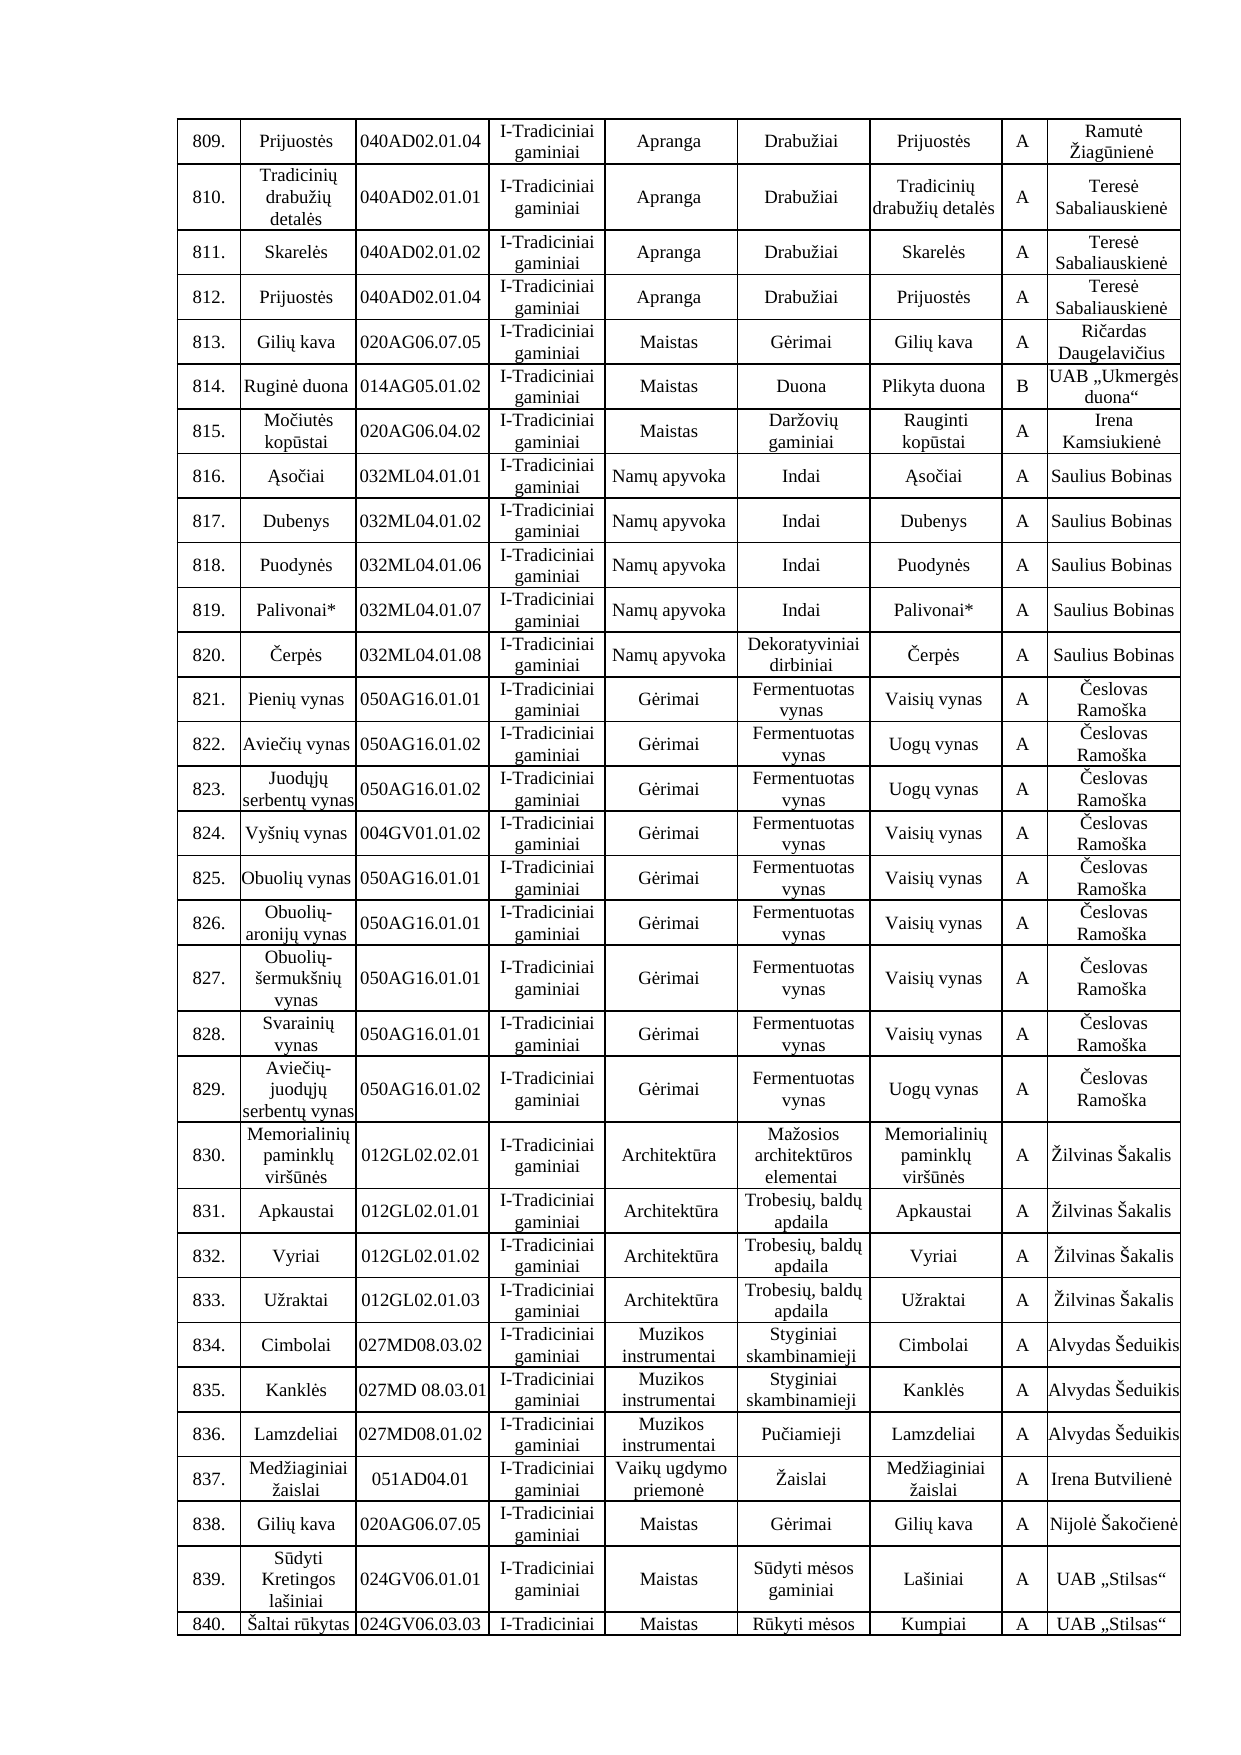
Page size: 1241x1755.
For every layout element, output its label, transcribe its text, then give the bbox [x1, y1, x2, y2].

table_cell Gėrimai [606, 678, 737, 721]
table_cell Apranga [606, 231, 737, 274]
table_cell I-Tradiciniai gaminiai [490, 543, 604, 587]
table_cell A [1003, 722, 1047, 765]
table_cell 004GV01.01.02 [357, 812, 488, 855]
table_cell Daržovių gaminiai [738, 410, 869, 452]
table_cell UAB „Ukmergės duona“ [1048, 365, 1180, 408]
table_cell Gėrimai [606, 901, 737, 944]
table_cell Svarainių vynas [241, 1012, 355, 1055]
table_cell Maistas [606, 410, 737, 452]
table_cell 833. [178, 1278, 240, 1322]
table_cell 024GV06.03.03 [357, 1613, 488, 1634]
table_cell Maistas [606, 320, 737, 363]
table_cell A [1003, 231, 1047, 274]
table_cell 051AD04.01 [357, 1457, 488, 1500]
table_cell Čerpės [871, 633, 1001, 676]
table_cell 040AD02.01.01 [357, 165, 488, 229]
table_cell Architektūra [606, 1234, 737, 1277]
table_cell A [1003, 1613, 1047, 1634]
table_cell I-Tradiciniai gaminiai [490, 365, 604, 408]
table_cell 012GL02.02.01 [357, 1123, 488, 1187]
table_cell 839. [178, 1547, 240, 1611]
table_cell I-Tradiciniai gaminiai [490, 1413, 604, 1456]
table_cell I-Tradiciniai gaminiai [490, 120, 604, 163]
table_cell Alvydas Šeduikis [1048, 1413, 1180, 1456]
table_cell UAB „Stilsas“ [1048, 1613, 1180, 1634]
table_cell A [1003, 1234, 1047, 1277]
table_cell Gėrimai [606, 1057, 737, 1121]
table_cell I-Tradiciniai gaminiai [490, 499, 604, 542]
table_cell A [1003, 767, 1047, 810]
table_cell 050AG16.01.01 [357, 1012, 488, 1055]
table_cell Vaikų ugdymo priemonė [606, 1457, 737, 1500]
table_cell Puodynės [871, 543, 1001, 587]
table_cell 050AG16.01.01 [357, 901, 488, 944]
table_cell 816. [178, 454, 240, 497]
table_cell I-Tradiciniai gaminiai [490, 165, 604, 229]
table_cell Fermentuotas vynas [738, 767, 869, 810]
table_cell 828. [178, 1012, 240, 1055]
table_cell Vyšnių vynas [241, 812, 355, 855]
table_cell Indai [738, 454, 869, 497]
table_cell 027MD 08.03.01 [357, 1368, 488, 1411]
table_cell 032ML04.01.07 [357, 588, 488, 631]
table_cell 837. [178, 1457, 240, 1500]
table_cell A [1003, 499, 1047, 542]
table_cell Gėrimai [606, 722, 737, 765]
table_cell 050AG16.01.01 [357, 856, 488, 899]
table_cell A [1003, 678, 1047, 721]
table_cell Česlovas Ramoška [1048, 767, 1180, 810]
table_cell Lašiniai [871, 1547, 1001, 1611]
table_cell A [1003, 454, 1047, 497]
table_cell 050AG16.01.02 [357, 722, 488, 765]
table_cell I-Tradiciniai gaminiai [490, 1012, 604, 1055]
table_cell Maistas [606, 365, 737, 408]
table_cell Kanklės [871, 1368, 1001, 1411]
table_cell Česlovas Ramoška [1048, 856, 1180, 899]
table_cell 817. [178, 499, 240, 542]
table_cell I-Tradiciniai gaminiai [490, 946, 604, 1010]
table_cell 032ML04.01.06 [357, 543, 488, 587]
table_cell Fermentuotas vynas [738, 946, 869, 1010]
table_cell I-Tradiciniai gaminiai [490, 410, 604, 452]
table_cell Obuolių vynas [241, 856, 355, 899]
table_cell Drabužiai [738, 120, 869, 163]
table_cell 032ML04.01.08 [357, 633, 488, 676]
table_cell Ąsočiai [871, 454, 1001, 497]
table_cell 832. [178, 1234, 240, 1277]
table_cell Čerpės [241, 633, 355, 676]
table_cell 815. [178, 410, 240, 452]
table_cell I-Tradiciniai gaminiai [490, 1278, 604, 1322]
table_cell A [1003, 1323, 1047, 1366]
table_cell Fermentuotas vynas [738, 1057, 869, 1121]
table_cell Ramutė Žiagūnienė [1048, 120, 1180, 163]
table_cell Namų apyvoka [606, 454, 737, 497]
table_cell 050AG16.01.01 [357, 946, 488, 1010]
table_cell 012GL02.01.01 [357, 1189, 488, 1232]
table_cell Gėrimai [606, 856, 737, 899]
table_cell I-Tradiciniai gaminiai [490, 678, 604, 721]
table_cell Užraktai [871, 1278, 1001, 1322]
table_cell Skarelės [871, 231, 1001, 274]
table_cell Prijuostės [871, 275, 1001, 318]
table_cell Medžiaginiai žaislai [871, 1457, 1001, 1500]
table_cell Alvydas Šeduikis [1048, 1368, 1180, 1411]
table_cell I-Tradiciniai gaminiai [490, 320, 604, 363]
table_cell 831. [178, 1189, 240, 1232]
table_cell I-Tradiciniai gaminiai [490, 1189, 604, 1232]
table_cell Duona [738, 365, 869, 408]
table_cell A [1003, 812, 1047, 855]
table_cell Rūkyti mėsos [738, 1613, 869, 1634]
table_cell 840. [178, 1613, 240, 1634]
table_cell 835. [178, 1368, 240, 1411]
table_cell Ąsočiai [241, 454, 355, 497]
table_cell Fermentuotas vynas [738, 722, 869, 765]
table_cell Styginiai skambinamieji [738, 1323, 869, 1366]
table_cell Tradicinių drabužių detalės [871, 165, 1001, 229]
table_cell Vyriai [241, 1234, 355, 1277]
table_cell 838. [178, 1502, 240, 1545]
table_cell Žilvinas Šakalis [1048, 1234, 1180, 1277]
table_cell Užraktai [241, 1278, 355, 1322]
table_cell Apkaustai [241, 1189, 355, 1232]
table_cell 027MD08.03.02 [357, 1323, 488, 1366]
table_cell Drabužiai [738, 165, 869, 229]
table_cell Fermentuotas vynas [738, 901, 869, 944]
table_cell I-Tradiciniai gaminiai [490, 633, 604, 676]
table_cell 012GL02.01.03 [357, 1278, 488, 1322]
table_cell 020AG06.07.05 [357, 320, 488, 363]
table_cell Apranga [606, 120, 737, 163]
table_cell Obuolių-šermukšnių vynas [241, 946, 355, 1010]
table_cell Cimbolai [871, 1323, 1001, 1366]
table_cell A [1003, 1368, 1047, 1411]
table_cell 824. [178, 812, 240, 855]
table_cell Apranga [606, 275, 737, 318]
table_cell Memorialinių paminklų viršūnės [871, 1123, 1001, 1187]
table_cell 827. [178, 946, 240, 1010]
table_cell A [1003, 633, 1047, 676]
table_cell 020AG06.04.02 [357, 410, 488, 452]
table_cell Vaisių vynas [871, 1012, 1001, 1055]
table_cell Namų apyvoka [606, 588, 737, 631]
table_cell I-Tradiciniai [490, 1613, 604, 1634]
table_cell 829. [178, 1057, 240, 1121]
table_cell 024GV06.01.01 [357, 1547, 488, 1611]
table_cell A [1003, 901, 1047, 944]
table_cell 027MD08.01.02 [357, 1413, 488, 1456]
table_cell Aviečių vynas [241, 722, 355, 765]
table_cell Česlovas Ramoška [1048, 1012, 1180, 1055]
table_cell Drabužiai [738, 275, 869, 318]
table_cell A [1003, 165, 1047, 229]
table_cell A [1003, 1547, 1047, 1611]
table_cell Vyriai [871, 1234, 1001, 1277]
table_cell A [1003, 1457, 1047, 1500]
table_cell Kanklės [241, 1368, 355, 1411]
table_cell 830. [178, 1123, 240, 1187]
table_cell Vaisių vynas [871, 946, 1001, 1010]
table_cell Pienių vynas [241, 678, 355, 721]
table_cell Žilvinas Šakalis [1048, 1189, 1180, 1232]
table_cell Teresė Sabaliauskienė [1048, 275, 1180, 318]
table_cell 823. [178, 767, 240, 810]
table_cell A [1003, 410, 1047, 452]
table_cell A [1003, 588, 1047, 631]
table_cell Apranga [606, 165, 737, 229]
table_cell Gėrimai [606, 812, 737, 855]
table_cell A [1003, 946, 1047, 1010]
table_cell 825. [178, 856, 240, 899]
table_cell Saulius Bobinas [1048, 588, 1180, 631]
table_cell Tradicinių drabužių detalės [241, 165, 355, 229]
table_cell 809. [178, 120, 240, 163]
table_cell Ruginė duona [241, 365, 355, 408]
table_cell I-Tradiciniai gaminiai [490, 722, 604, 765]
table_cell I-Tradiciniai gaminiai [490, 1547, 604, 1611]
table_cell 040AD02.01.04 [357, 275, 488, 318]
table_cell A [1003, 1123, 1047, 1187]
table_cell Indai [738, 543, 869, 587]
table_cell 040AD02.01.02 [357, 231, 488, 274]
table_cell Trobesių, baldų apdaila [738, 1189, 869, 1232]
table_cell B [1003, 365, 1047, 408]
table_cell Saulius Bobinas [1048, 543, 1180, 587]
table_cell 810. [178, 165, 240, 229]
table_cell Drabužiai [738, 231, 869, 274]
table_cell 012GL02.01.02 [357, 1234, 488, 1277]
table_cell Architektūra [606, 1123, 737, 1187]
table_cell Obuolių-aronijų vynas [241, 901, 355, 944]
table_cell Muzikos instrumentai [606, 1368, 737, 1411]
table_cell 836. [178, 1413, 240, 1456]
table_cell 050AG16.01.02 [357, 767, 488, 810]
table_cell Memorialinių paminklų viršūnės [241, 1123, 355, 1187]
table_cell 834. [178, 1323, 240, 1366]
table_cell I-Tradiciniai gaminiai [490, 1234, 604, 1277]
table_cell A [1003, 120, 1047, 163]
table_cell Rauginti kopūstai [871, 410, 1001, 452]
table_cell A [1003, 1012, 1047, 1055]
table_cell Gėrimai [738, 320, 869, 363]
table_cell Dubenys [241, 499, 355, 542]
table_cell Pučiamieji [738, 1413, 869, 1456]
table_cell Aviečių-juodųjų serbentų vynas [241, 1057, 355, 1121]
table_cell Gėrimai [606, 1012, 737, 1055]
table_cell Močiutės kopūstai [241, 410, 355, 452]
table_cell Fermentuotas vynas [738, 856, 869, 899]
table_cell Muzikos instrumentai [606, 1413, 737, 1456]
table_cell Saulius Bobinas [1048, 454, 1180, 497]
table_cell Žaislai [738, 1457, 869, 1500]
table_cell 032ML04.01.02 [357, 499, 488, 542]
table_cell Puodynės [241, 543, 355, 587]
table_cell 811. [178, 231, 240, 274]
table_cell UAB „Stilsas“ [1048, 1547, 1180, 1611]
table_cell 050AG16.01.01 [357, 678, 488, 721]
table_cell Vaisių vynas [871, 901, 1001, 944]
table_cell Apkaustai [871, 1189, 1001, 1232]
table_cell Uogų vynas [871, 1057, 1001, 1121]
table_cell Namų apyvoka [606, 633, 737, 676]
table_cell Gėrimai [606, 946, 737, 1010]
table_cell A [1003, 1189, 1047, 1232]
table_cell Uogų vynas [871, 722, 1001, 765]
table_cell I-Tradiciniai gaminiai [490, 767, 604, 810]
table_cell Maistas [606, 1613, 737, 1634]
table_cell I-Tradiciniai gaminiai [490, 812, 604, 855]
table_cell 812. [178, 275, 240, 318]
table_cell Plikyta duona [871, 365, 1001, 408]
table_cell Česlovas Ramoška [1048, 812, 1180, 855]
table_cell Fermentuotas vynas [738, 812, 869, 855]
table_cell Nijolė Šakočienė [1048, 1502, 1180, 1545]
table_cell Indai [738, 499, 869, 542]
table_cell A [1003, 1057, 1047, 1121]
table_cell Architektūra [606, 1189, 737, 1232]
table_cell Teresė Sabaliauskienė [1048, 231, 1180, 274]
table_cell Prijuostės [241, 120, 355, 163]
table_cell Žilvinas Šakalis [1048, 1278, 1180, 1322]
table_cell Fermentuotas vynas [738, 1012, 869, 1055]
table_cell Styginiai skambinamieji [738, 1368, 869, 1411]
table_cell 821. [178, 678, 240, 721]
table_cell Lamzdeliai [241, 1413, 355, 1456]
table_cell Namų apyvoka [606, 543, 737, 587]
table_cell 040AD02.01.04 [357, 120, 488, 163]
table_cell Vaisių vynas [871, 812, 1001, 855]
table_cell Architektūra [606, 1278, 737, 1322]
table_cell Gilių kava [241, 1502, 355, 1545]
table_cell Uogų vynas [871, 767, 1001, 810]
table_cell I-Tradiciniai gaminiai [490, 231, 604, 274]
table_cell Kumpiai [871, 1613, 1001, 1634]
table_cell Alvydas Šeduikis [1048, 1323, 1180, 1366]
table_cell 014AG05.01.02 [357, 365, 488, 408]
table_cell I-Tradiciniai gaminiai [490, 1457, 604, 1500]
table_cell Gėrimai [606, 767, 737, 810]
table_cell 819. [178, 588, 240, 631]
table_cell A [1003, 543, 1047, 587]
table_cell Gilių kava [871, 320, 1001, 363]
table_cell Sūdyti Kretingos lašiniai [241, 1547, 355, 1611]
table_cell A [1003, 856, 1047, 899]
table_cell Trobesių, baldų apdaila [738, 1278, 869, 1322]
table_cell Cimbolai [241, 1323, 355, 1366]
table_cell Česlovas Ramoška [1048, 901, 1180, 944]
table_cell Dekoratyviniai dirbiniai [738, 633, 869, 676]
table_cell 050AG16.01.02 [357, 1057, 488, 1121]
table_cell I-Tradiciniai gaminiai [490, 1368, 604, 1411]
table_cell 822. [178, 722, 240, 765]
table_cell Prijuostės [871, 120, 1001, 163]
table_cell I-Tradiciniai gaminiai [490, 1057, 604, 1121]
table_cell Palivonai* [871, 588, 1001, 631]
table_cell Vaisių vynas [871, 856, 1001, 899]
table_cell I-Tradiciniai gaminiai [490, 901, 604, 944]
table_cell Maistas [606, 1502, 737, 1545]
table_cell Prijuostės [241, 275, 355, 318]
table_cell Gėrimai [738, 1502, 869, 1545]
table_cell 826. [178, 901, 240, 944]
table_cell Mažosios architektūros elementai [738, 1123, 869, 1187]
table_cell Vaisių vynas [871, 678, 1001, 721]
table_cell 814. [178, 365, 240, 408]
table_cell Fermentuotas vynas [738, 678, 869, 721]
table_cell Juodųjų serbentų vynas [241, 767, 355, 810]
table_cell I-Tradiciniai gaminiai [490, 856, 604, 899]
table_cell Maistas [606, 1547, 737, 1611]
table_cell Medžiaginiai žaislai [241, 1457, 355, 1500]
table_cell A [1003, 320, 1047, 363]
table_cell Gilių kava [241, 320, 355, 363]
table_cell Namų apyvoka [606, 499, 737, 542]
table_cell Muzikos instrumentai [606, 1323, 737, 1366]
table_cell I-Tradiciniai gaminiai [490, 275, 604, 318]
table_cell 818. [178, 543, 240, 587]
table_cell Česlovas Ramoška [1048, 678, 1180, 721]
table_cell Ričardas Daugelavičius [1048, 320, 1180, 363]
table_cell Irena Butvilienė [1048, 1457, 1180, 1500]
table_cell Indai [738, 588, 869, 631]
table_cell Saulius Bobinas [1048, 499, 1180, 542]
table_cell Palivonai* [241, 588, 355, 631]
table_cell Žilvinas Šakalis [1048, 1123, 1180, 1187]
table_cell I-Tradiciniai gaminiai [490, 1323, 604, 1366]
table_cell Lamzdeliai [871, 1413, 1001, 1456]
table_cell Irena Kamsiukienė [1048, 410, 1180, 452]
table_cell I-Tradiciniai gaminiai [490, 454, 604, 497]
table_cell 020AG06.07.05 [357, 1502, 488, 1545]
table_cell Trobesių, baldų apdaila [738, 1234, 869, 1277]
table_cell I-Tradiciniai gaminiai [490, 588, 604, 631]
table_cell Česlovas Ramoška [1048, 946, 1180, 1010]
table_cell 820. [178, 633, 240, 676]
table_cell Dubenys [871, 499, 1001, 542]
table_cell Sūdyti mėsos gaminiai [738, 1547, 869, 1611]
table_cell A [1003, 1278, 1047, 1322]
table_cell Česlovas Ramoška [1048, 1057, 1180, 1121]
table_cell I-Tradiciniai gaminiai [490, 1502, 604, 1545]
table_cell Šaltai rūkytas [241, 1613, 355, 1634]
table_cell 032ML04.01.01 [357, 454, 488, 497]
table_cell Gilių kava [871, 1502, 1001, 1545]
table_cell 813. [178, 320, 240, 363]
table_cell A [1003, 275, 1047, 318]
table_cell Skarelės [241, 231, 355, 274]
table_cell Česlovas Ramoška [1048, 722, 1180, 765]
table_cell Teresė Sabaliauskienė [1048, 165, 1180, 229]
table_cell Saulius Bobinas [1048, 633, 1180, 676]
table_cell A [1003, 1502, 1047, 1545]
table_cell I-Tradiciniai gaminiai [490, 1123, 604, 1187]
table_cell A [1003, 1413, 1047, 1456]
